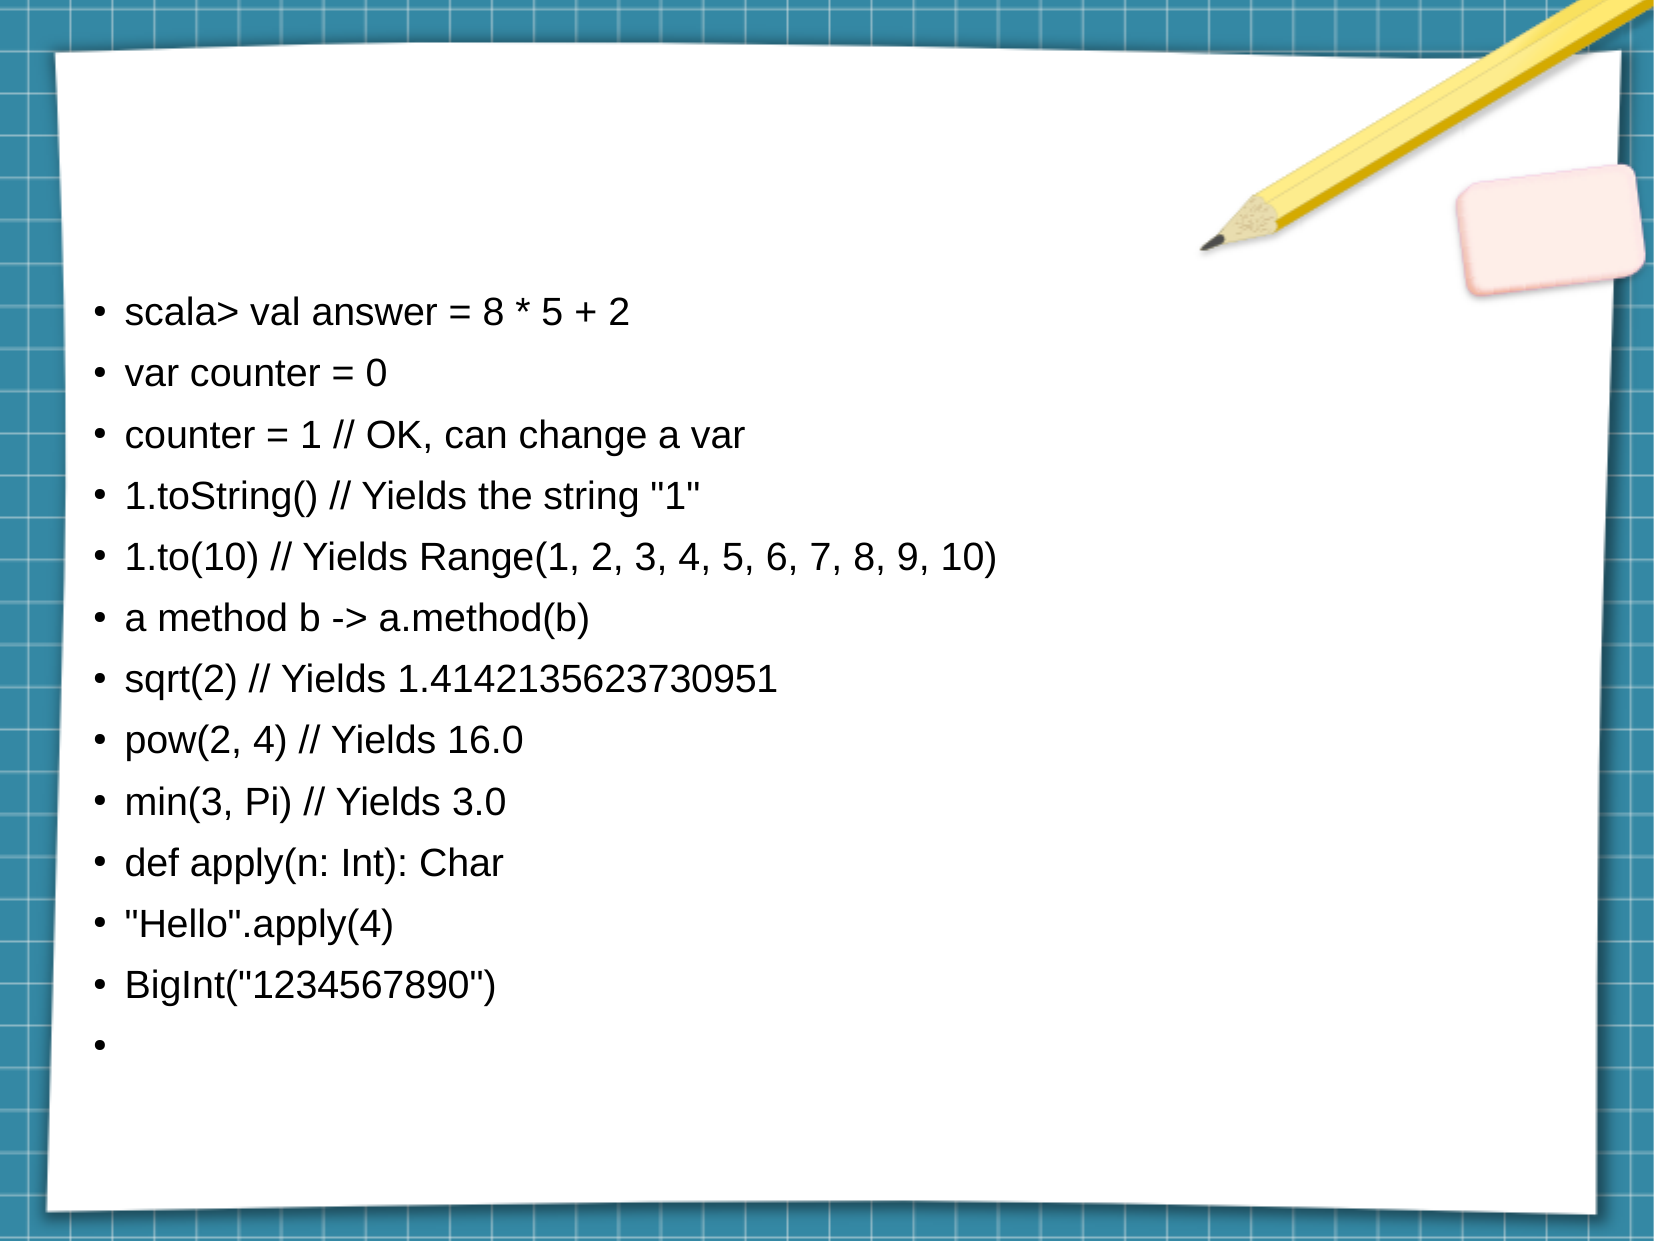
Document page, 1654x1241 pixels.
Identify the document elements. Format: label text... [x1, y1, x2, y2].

list scala> val answer = 8 * 5 + 2 var counter = 0 counter = 1 // OK, can change a var 1.toString() // Yields the string "1" 1.to(10) // Yields Range(1, 2, 3, 4, 5, 6, 7, 8, 9, 10) a method b -> a.method(b) sqrt(2) // Yields 1.4142135623730951 pow(2, 4) // Yields 16.0 min(3, Pi) // Yields 3.0 def apply(n: Int): Char "Hello".apply(4) BigInt("1234567890") [82, 290, 1571, 1010]
picture [0, 0, 1654, 1241]
